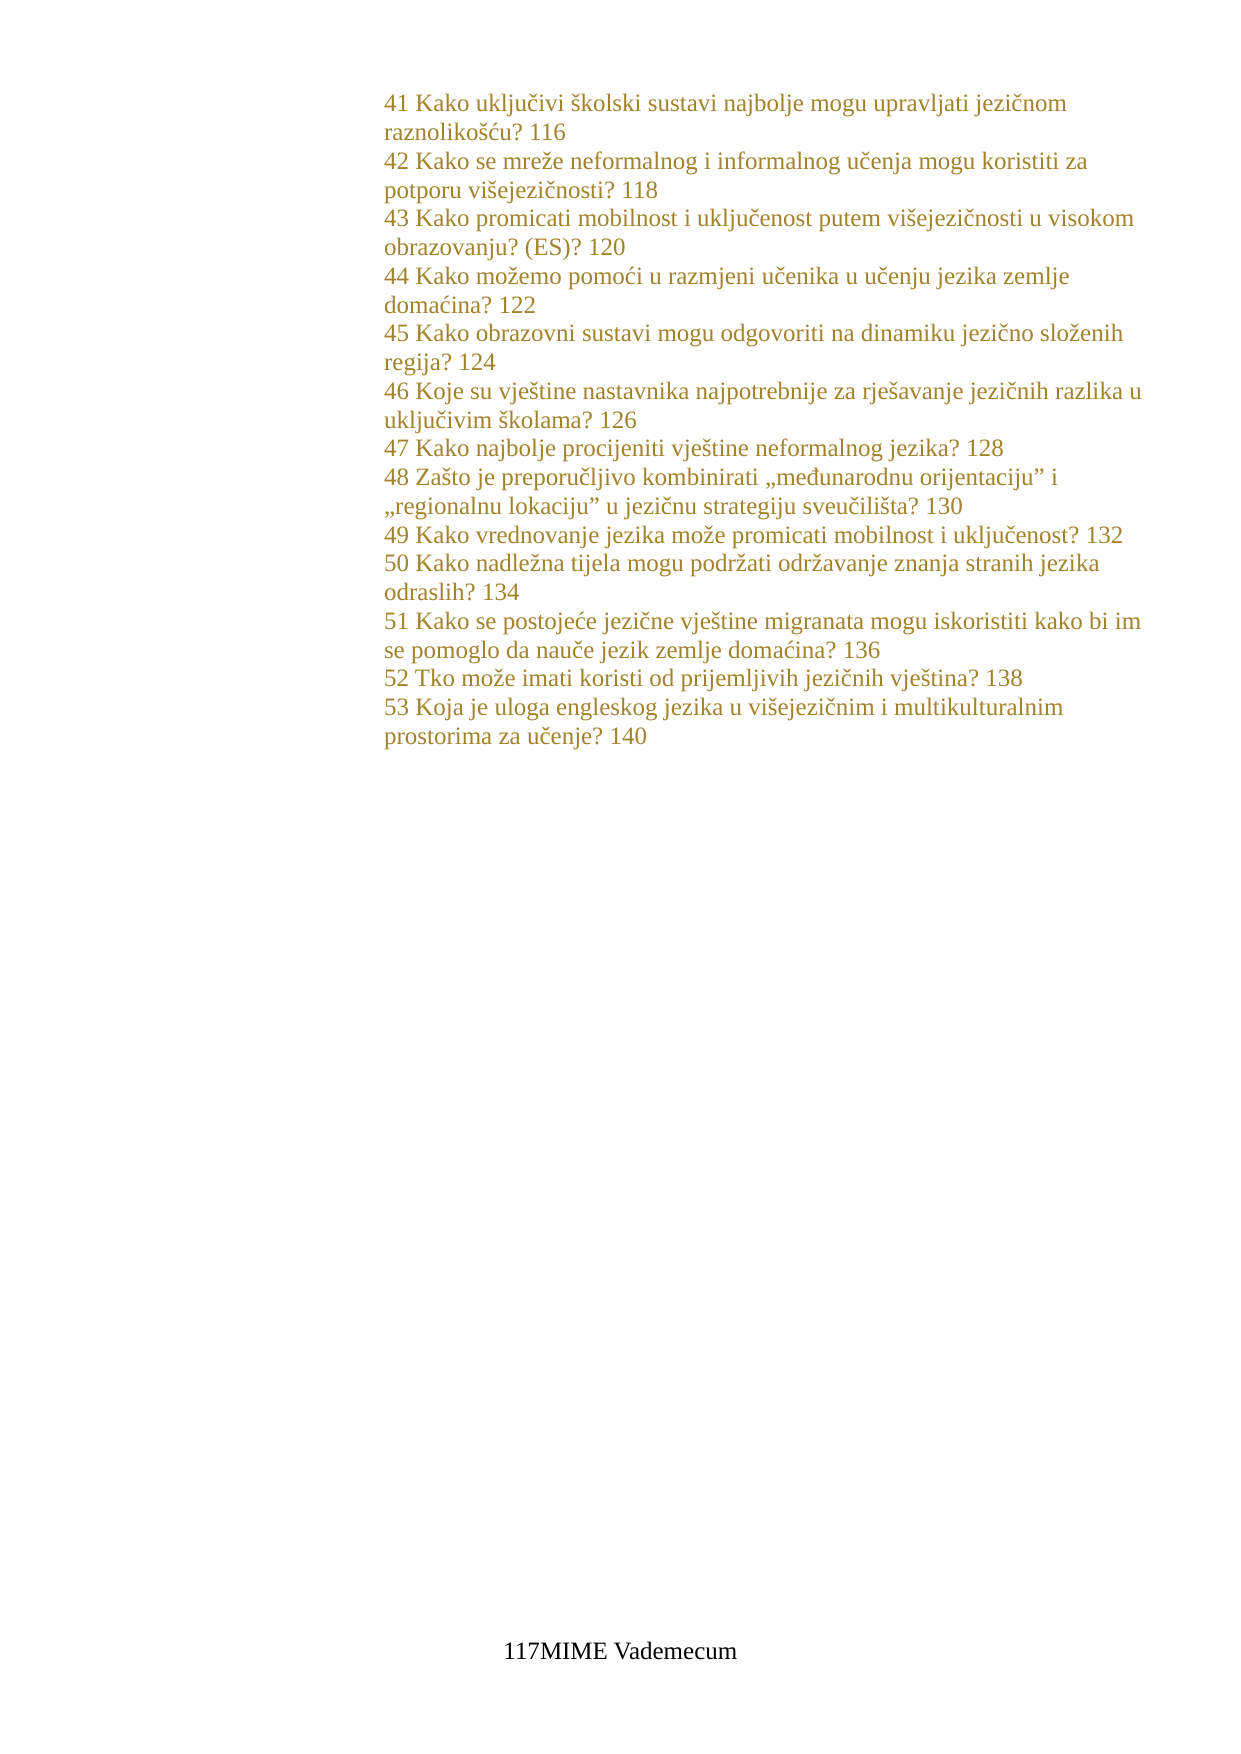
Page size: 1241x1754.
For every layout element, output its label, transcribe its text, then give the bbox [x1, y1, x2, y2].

text 45 Kako obrazovni sustavi mogu odgovoriti na dinamiku jezično složenih regija? 124 [384, 318, 1152, 376]
text 48 Zašto je preporučljivo kombinirati „međunarodnu orijentaciju” i „regionalnu lokaciju” u jezičnu strategiju sveučilišta? 130 [384, 462, 1152, 520]
text 43 Kako promicati mobilnost i uključenost putem višejezičnosti u visokom obrazovanju? (ES)? 120 [384, 203, 1152, 261]
text 47 Kako najbolje procijeniti vještine neformalnog jezika? 128 [384, 433, 1152, 462]
text 42 Kako se mreže neformalnog i informalnog učenja mogu koristiti za potporu višejezičnosti? 118 [384, 146, 1152, 203]
text 50 Kako nadležna tijela mogu podržati održavanje znanja stranih jezika odraslih? 134 [384, 548, 1152, 606]
text 44 Kako možemo pomoći u razmjeni učenika u učenju jezika zemlje domaćina? 122 [384, 261, 1152, 318]
text 41 Kako uključivi školski sustavi najbolje mogu upravljati jezičnom raznolikošću? 116 [384, 88, 1152, 146]
text 53 Koja je uloga engleskog jezika u višejezičnim i multikulturalnim prostorima za učenje? 140 [384, 692, 1152, 750]
text 49 Kako vrednovanje jezika može promicati mobilnost i uključenost? 132 [384, 520, 1152, 548]
text 46 Koje su vještine nastavnika najpotrebnije za rješavanje jezičnih razlika u uključivim školama? 126 [384, 376, 1152, 433]
text 51 Kako se postojeće jezične vještine migranata mogu iskoristiti kako bi im se pomoglo da nauče jezik zemlje domaćina? 136 [384, 606, 1152, 663]
text 52 Tko može imati koristi od prijemljivih jezičnih vještina? 138 [384, 663, 1152, 692]
